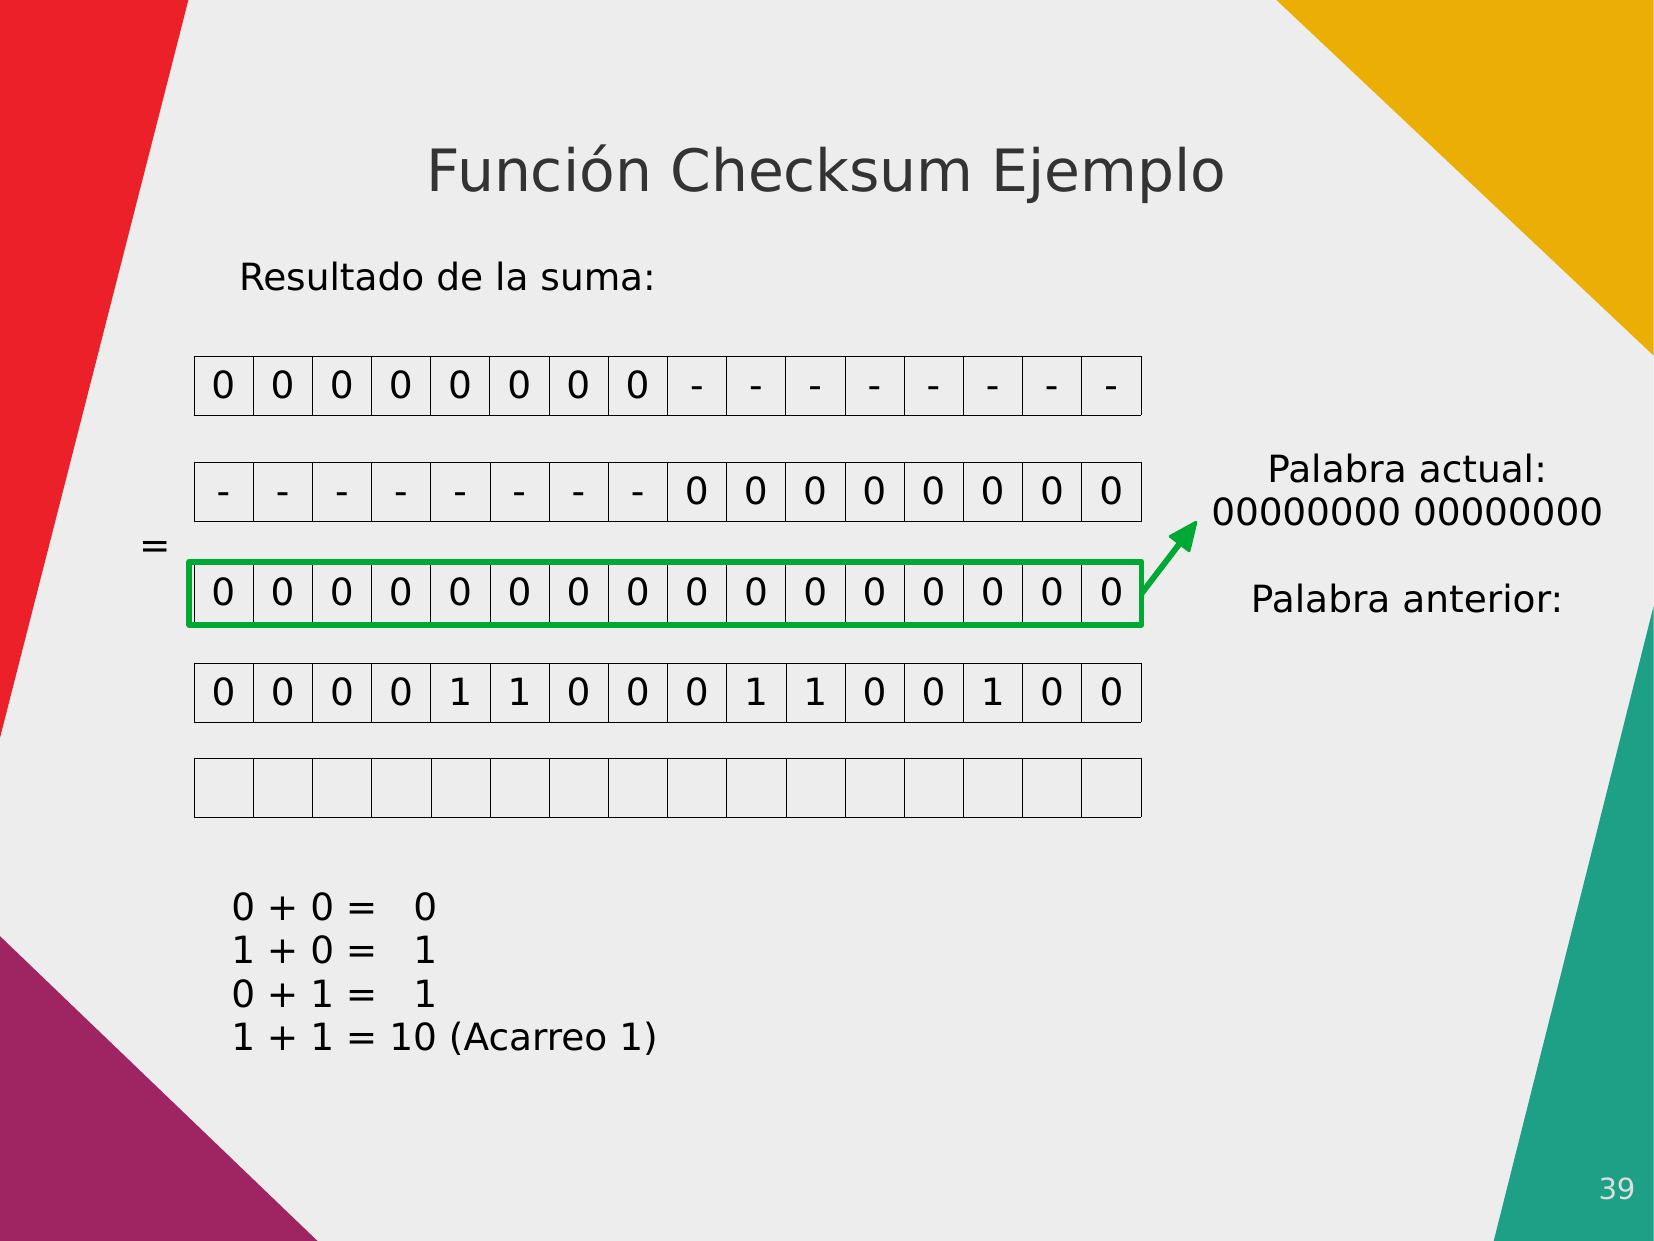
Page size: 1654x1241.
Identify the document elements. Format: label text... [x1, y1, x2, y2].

table_header 1 [787, 664, 845, 722]
table_header - [550, 463, 608, 521]
table_header [609, 759, 667, 817]
table_header - [668, 357, 726, 415]
table_header [1082, 759, 1141, 817]
table_header [846, 759, 904, 817]
table_header - [727, 357, 785, 415]
table_header [195, 759, 253, 817]
table_header [550, 759, 608, 817]
table_header 0 [195, 664, 253, 722]
table_header - [609, 463, 667, 521]
table_header 0 [727, 565, 785, 622]
table_header 0 [195, 565, 253, 622]
table_header - [491, 463, 549, 521]
table_header [254, 759, 312, 817]
table_header 1 [964, 664, 1022, 722]
table_header - [905, 357, 963, 415]
table_header 0 [491, 565, 549, 622]
table_header [905, 759, 963, 817]
table_header [964, 759, 1022, 817]
table_header 0 [313, 565, 371, 622]
table_header 1 [431, 664, 490, 722]
table_header 0 [905, 664, 963, 722]
table_header - [195, 463, 253, 521]
table_header 0 [550, 565, 608, 622]
table_header - [846, 357, 904, 415]
table_header 0 [313, 357, 371, 415]
table_header 0 [964, 463, 1022, 521]
table_header 1 [727, 664, 786, 722]
table_header 0 [1023, 565, 1081, 622]
table_header 0 [490, 357, 549, 415]
table_header - [431, 463, 490, 521]
table_header 0 [846, 664, 904, 722]
table_header - [964, 357, 1022, 415]
table_header 0 [195, 357, 253, 415]
table_header 0 [905, 565, 963, 622]
table_header 0 [786, 565, 845, 622]
table_header [491, 759, 549, 817]
table_header 0 [846, 463, 904, 521]
table_header 0 [727, 463, 785, 521]
text_box Resultado de la suma: [224, 248, 672, 307]
table_header - [1023, 357, 1081, 415]
table_header [668, 759, 726, 817]
table_header [372, 759, 431, 817]
table_header 0 [550, 664, 608, 722]
table_header [313, 759, 371, 817]
table_header 0 [609, 357, 667, 415]
table_header 0 [254, 565, 312, 622]
table_header 0 [964, 565, 1022, 622]
table_header - [254, 463, 312, 521]
text_box Palabra actual: 00000000 00000000 Palabra anterior: [1196, 309, 1619, 977]
table_header - [786, 357, 845, 415]
table_header 0 [668, 565, 726, 622]
table_header 0 [609, 664, 667, 722]
table_header [432, 759, 490, 817]
table_header [1023, 759, 1081, 817]
table_header 0 [431, 357, 489, 415]
table_header 0 [313, 664, 371, 722]
table_header 0 [1082, 463, 1141, 521]
text_box 0 + 0 = 0 1 + 0 = 1 0 + 1 = 1 1 + 1 = 10 (Acarreo 1) [216, 877, 674, 1067]
table_header 0 [668, 664, 726, 722]
table_header [787, 759, 845, 817]
table_header 1 [491, 664, 549, 722]
table_header 0 [1082, 664, 1141, 722]
table_header 0 [609, 565, 667, 622]
table_header 0 [372, 664, 430, 722]
table_header 0 [668, 463, 726, 521]
table_header - [313, 463, 371, 521]
table_header 0 [1023, 463, 1081, 521]
table_header 0 [550, 357, 608, 415]
table_header - [372, 463, 430, 521]
table_header 0 [372, 565, 430, 622]
table_header 0 [254, 357, 312, 415]
table_header 0 [431, 565, 490, 622]
title Función Checksum Ejemplo [114, 73, 1539, 271]
table_header 0 [846, 565, 904, 622]
table_header 0 [372, 357, 430, 415]
table_header [727, 759, 786, 817]
table_header 0 [905, 463, 963, 521]
table_header - [1082, 357, 1141, 415]
table_header 0 [1082, 565, 1139, 622]
table_header 0 [786, 463, 845, 521]
text_box = [124, 516, 186, 576]
table_header 0 [254, 664, 312, 722]
table_header 0 [1023, 664, 1081, 722]
